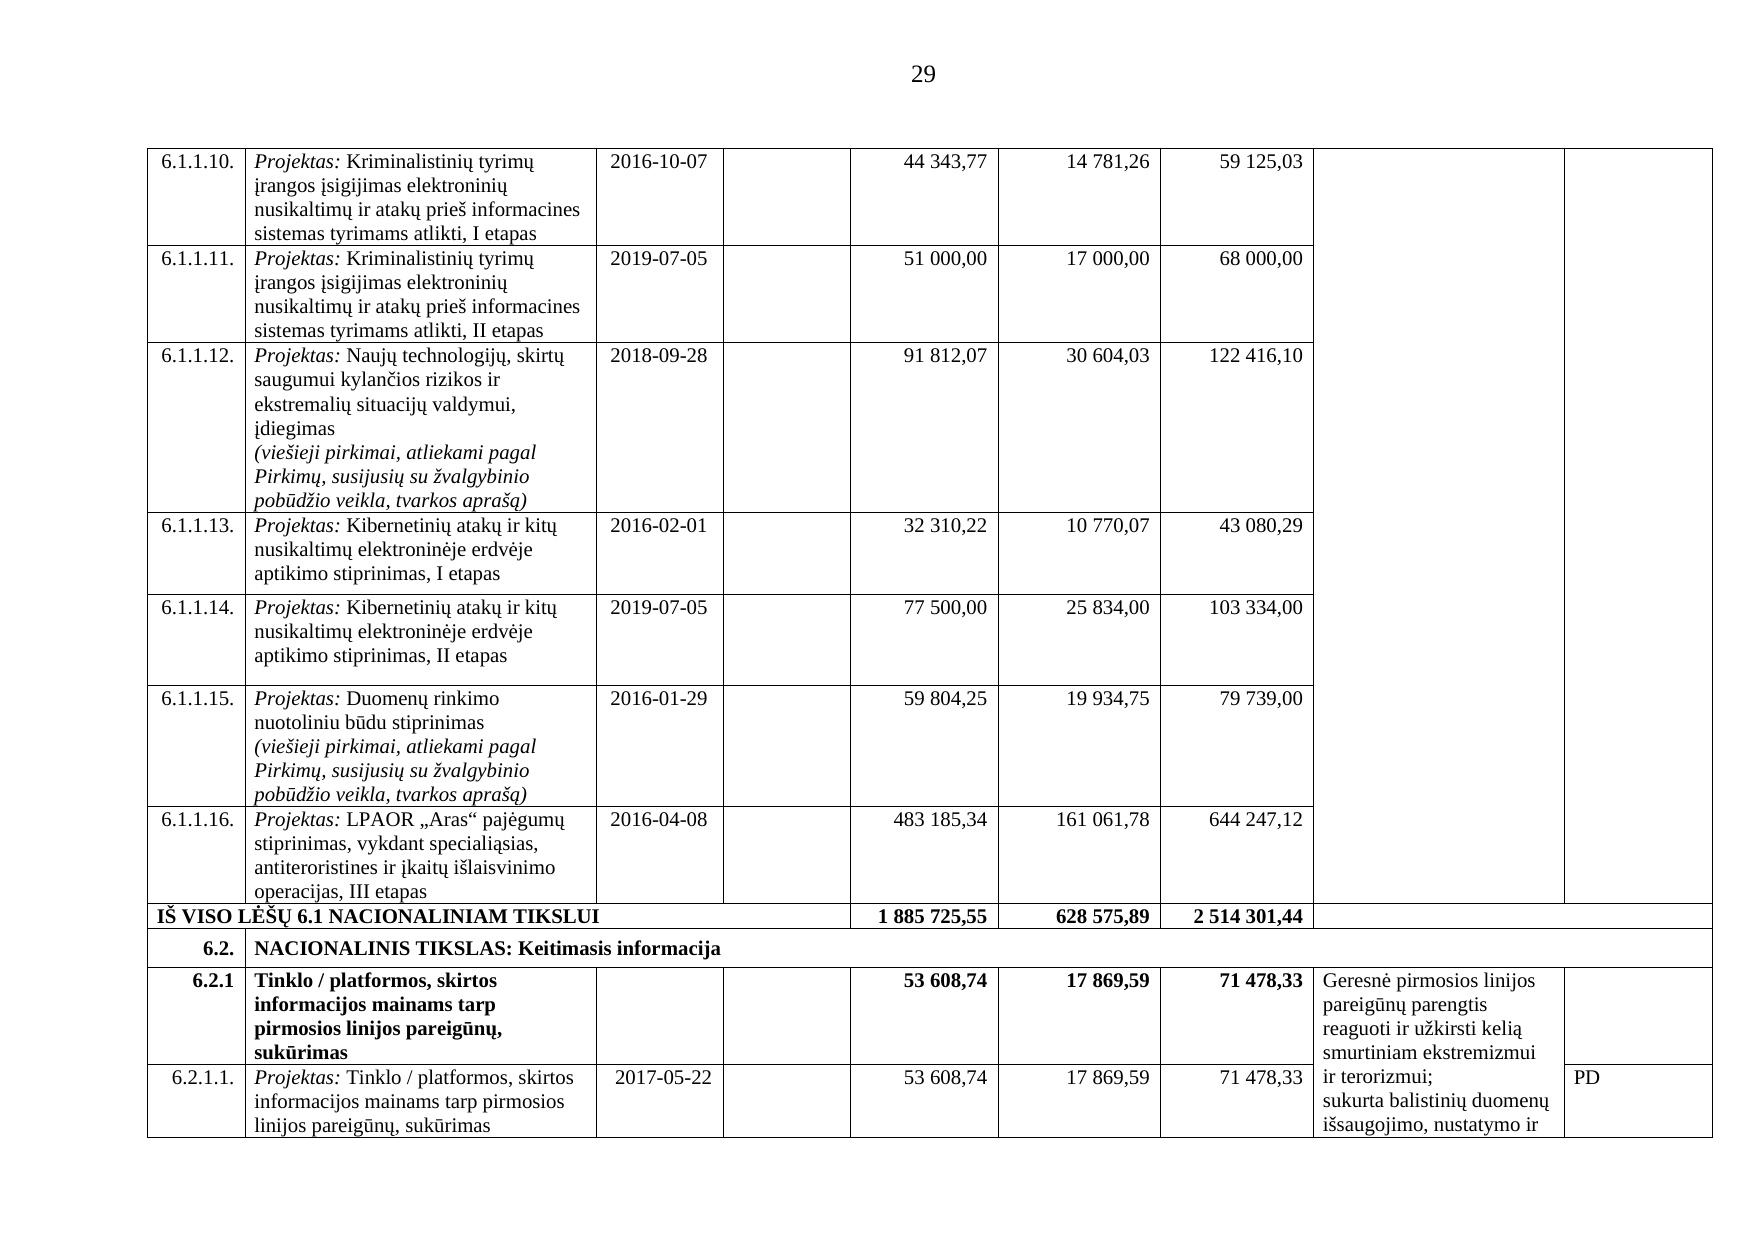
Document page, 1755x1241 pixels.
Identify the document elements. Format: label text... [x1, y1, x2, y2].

table_cell 44 343,77 [851, 149, 998, 245]
table_cell 59 125,03 [1161, 149, 1313, 245]
table_cell NACIONALINIS TIKSLAS: Keitimasis informacija [246, 929, 1712, 967]
table_cell Projektas: Duomenų rinkimo nuotoliniu būdu stiprinimas (viešieji pirkimai, atliekami pagal Pirkimų, susijusių su žvalgybinio pobūdžio veikla, tvarkos aprašą) [246, 686, 596, 806]
table_cell 2019-07-05 [597, 595, 723, 684]
table_cell Projektas: Kibernetinių atakų ir kitų nusikaltimų elektroninėje erdvėje aptikimo stiprinimas, I etapas [246, 513, 596, 594]
table_cell 71 478,33 [1161, 1065, 1313, 1137]
table_cell [724, 968, 850, 1064]
table_cell 2017-05-22 [597, 1065, 723, 1137]
table_cell 10 770,07 [999, 513, 1160, 594]
table_cell Tinklo / platformos, skirtos informacijos mainams tarp pirmosios linijos pareigūnų, sukūrimas [246, 968, 596, 1064]
table_cell 1 885 725,55 [851, 904, 998, 928]
table_cell Projektas: LPAOR „Aras“ pajėgumų stiprinimas, vykdant specialiąsias, antiteroristines ir įkaitų išlaisvinimo operacijas, III etapas [246, 807, 596, 903]
table_cell 91 812,07 [851, 343, 998, 512]
table_cell 25 834,00 [999, 595, 1160, 684]
table_cell 59 804,25 [851, 686, 998, 806]
table_cell Projektas: Kriminalistinių tyrimų įrangos įsigijimas elektroninių nusikaltimų ir atakų prieš informacines sistemas tyrimams atlikti, II etapas [246, 246, 596, 342]
table_cell PD [1565, 1065, 1712, 1137]
table_cell 103 334,00 [1161, 595, 1313, 684]
table_cell [597, 968, 723, 1064]
table_cell 2016-04-08 [597, 807, 723, 903]
table_cell 6.1.1.11. [148, 246, 245, 342]
table_cell 6.1.1.12. [148, 343, 245, 512]
table_cell 68 000,00 [1161, 246, 1313, 342]
table_cell 644 247,12 [1161, 807, 1313, 903]
table_cell 2018-09-28 [597, 343, 723, 512]
table_cell Geresnė pirmosios linijos pareigūnų parengtis reaguoti ir užkirsti kelią smurtiniam ekstremizmui ir terorizmui; sukurta balistinių duomenų išsaugojimo, nustatymo ir [1314, 968, 1564, 1137]
table_cell 43 080,29 [1161, 513, 1313, 594]
table_cell 32 310,22 [851, 513, 998, 594]
table_cell 628 575,89 [999, 904, 1160, 928]
table_cell 17 869,59 [999, 968, 1160, 1064]
table_cell [724, 595, 850, 684]
table_cell 6.2. [148, 929, 245, 967]
table_cell Projektas: Tinklo / platformos, skirtos informacijos mainams tarp pirmosios linijos pareigūnų, sukūrimas [246, 1065, 596, 1137]
table_cell Projektas: Naujų technologijų, skirtų saugumui kylančios rizikos ir ekstremalių situacijų valdymui, įdiegimas (viešieji pirkimai, atliekami pagal Pirkimų, susijusių su žvalgybinio pobūdžio veikla, tvarkos aprašą) [246, 343, 596, 512]
table_cell 483 185,34 [851, 807, 998, 903]
table_cell 161 061,78 [999, 807, 1160, 903]
table_cell 17 869,59 [999, 1065, 1160, 1137]
table_cell 71 478,33 [1161, 968, 1313, 1064]
table_cell 19 934,75 [999, 686, 1160, 806]
table_cell 53 608,74 [851, 968, 998, 1064]
table_cell 6.1.1.14. [148, 595, 245, 684]
table_cell 2016-02-01 [597, 513, 723, 594]
table_cell 17 000,00 [999, 246, 1160, 342]
table_cell 77 500,00 [851, 595, 998, 684]
table_cell 14 781,26 [999, 149, 1160, 245]
table_cell 6.1.1.16. [148, 807, 245, 903]
table_cell 2 514 301,44 [1161, 904, 1313, 928]
table_cell [1314, 904, 1712, 928]
table_cell 6.1.1.13. [148, 513, 245, 594]
table_cell Projektas: Kibernetinių atakų ir kitų nusikaltimų elektroninėje erdvėje aptikimo stiprinimas, II etapas [246, 595, 596, 684]
table_cell 2016-01-29 [597, 686, 723, 806]
table_cell [1314, 149, 1564, 903]
table_cell IŠ VISO LĖŠŲ 6.1 NACIONALINIAM TIKSLUI [148, 904, 850, 928]
table_cell [724, 343, 850, 512]
table_cell [1565, 149, 1712, 903]
table_cell [1565, 968, 1712, 1064]
table_cell 51 000,00 [851, 246, 998, 342]
table_cell 30 604,03 [999, 343, 1160, 512]
table_cell [724, 149, 850, 245]
table_cell [724, 807, 850, 903]
table_cell [724, 513, 850, 594]
table_cell Projektas: Kriminalistinių tyrimų įrangos įsigijimas elektroninių nusikaltimų ir atakų prieš informacines sistemas tyrimams atlikti, I etapas [246, 149, 596, 245]
table_cell [724, 1065, 850, 1137]
table_cell [724, 246, 850, 342]
table_cell [724, 686, 850, 806]
table_cell 2016-10-07 [597, 149, 723, 245]
table_cell 6.2.1 [148, 968, 245, 1064]
table_cell 6.2.1.1. [148, 1065, 245, 1137]
table_cell 79 739,00 [1161, 686, 1313, 806]
table_cell 122 416,10 [1161, 343, 1313, 512]
table_cell 6.1.1.10. [148, 149, 245, 245]
table_cell 6.1.1.15. [148, 686, 245, 806]
table_cell 53 608,74 [851, 1065, 998, 1137]
table_cell 2019-07-05 [597, 246, 723, 342]
